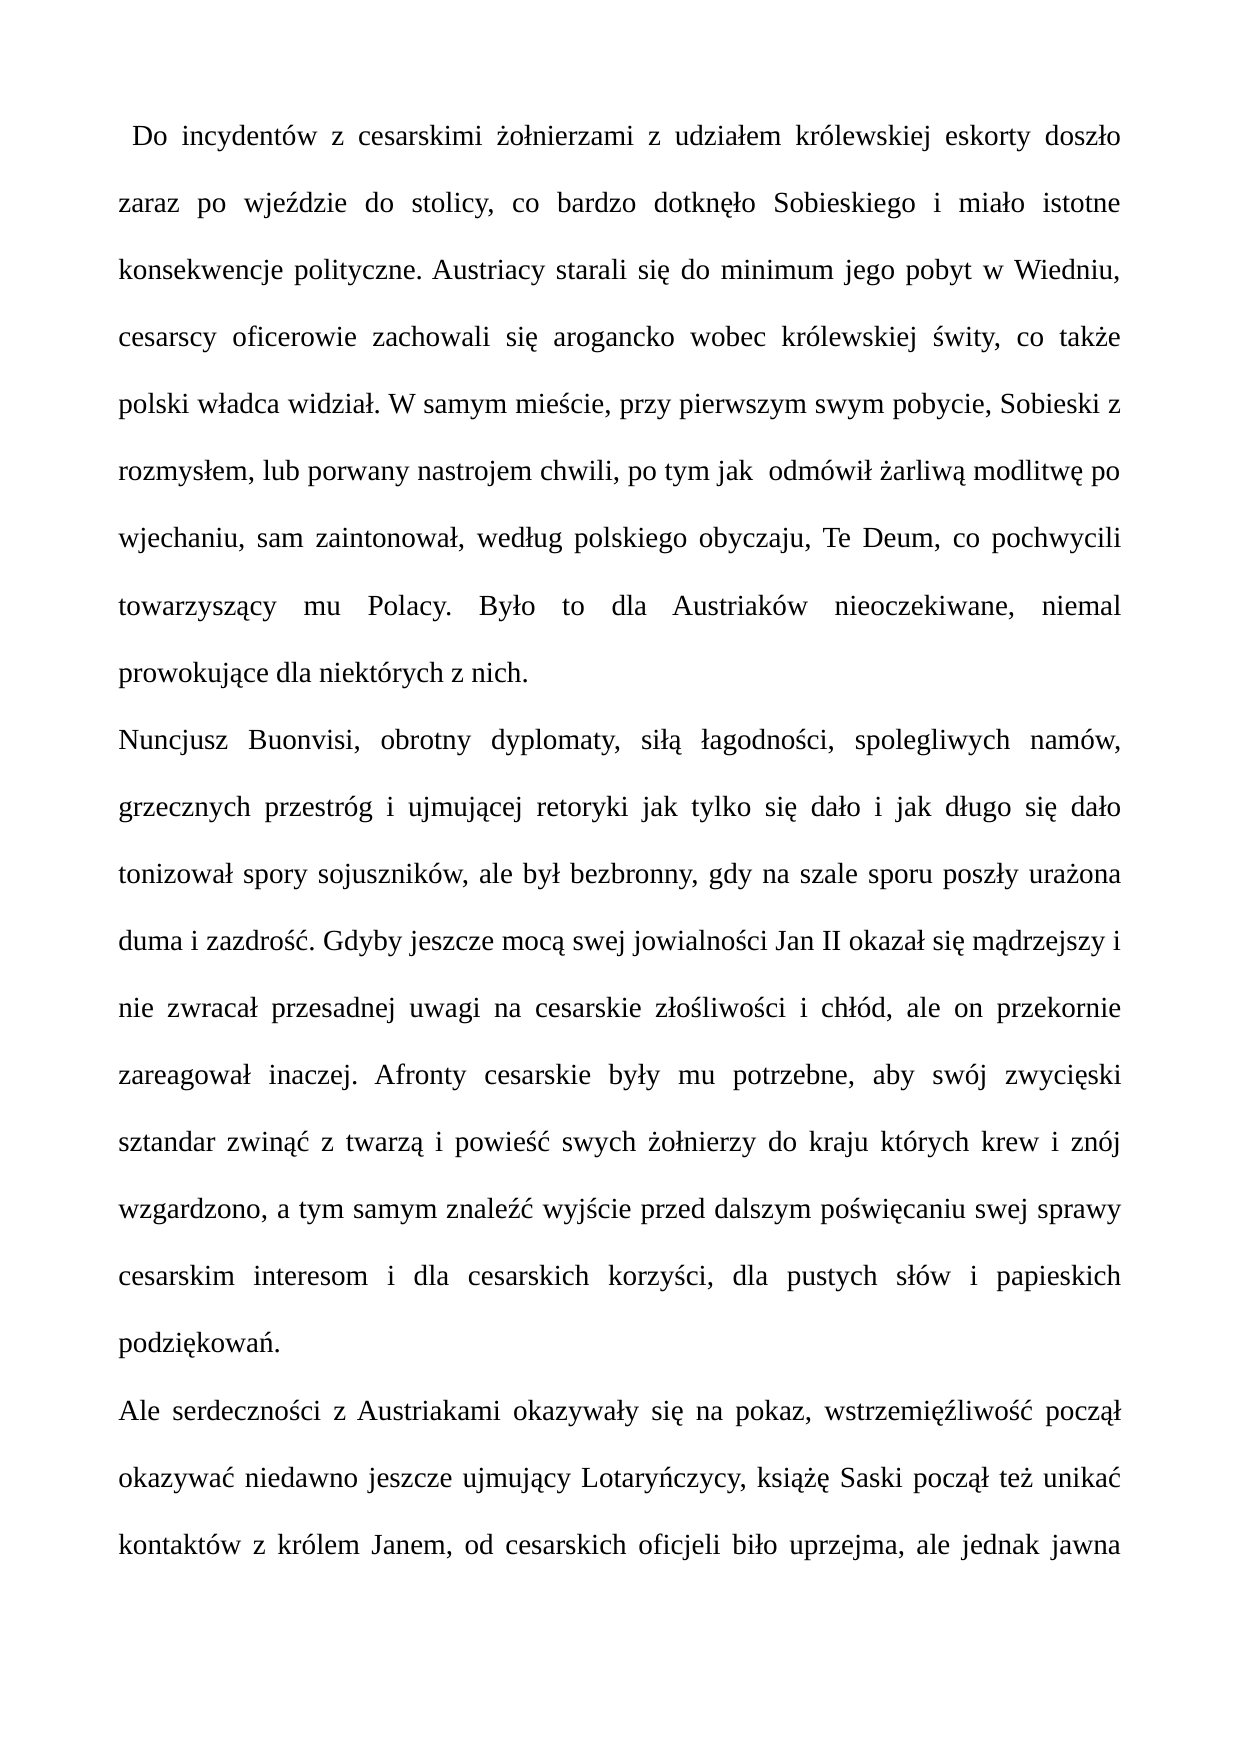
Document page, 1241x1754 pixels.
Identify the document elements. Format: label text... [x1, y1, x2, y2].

text Ale serdeczności z Austriakami okazywały się na pokaz, wstrzemięźliwość począł okazywać niedawno jeszcze ujmujący Lotaryńczycy, książę Saski począł też unikać kontaktów z królem Janem, od cesarskich oficjeli biło uprzejma, ale jednak jawna [118, 1393, 1122, 1560]
text Nuncjusz Buonvisi, obrotny dyplomaty, siłą łagodności, spolegliwych namów, grzecznych przestróg i ujmującej retoryki jak tylko się dało i jak długo się dało tonizował spory sojuszników, ale był bezbronny, gdy na szale sporu poszły urażona duma i zazdrość. Gdyby jeszcze mocą swej jowialności Jan II okazał się mądrzejszy i nie zwracał przesadnej uwagi na cesarskie złośliwości i chłód, ale on przekornie zareagował inaczej. Afronty cesarskie były mu potrzebne, aby swój zwycięski sztandar zwinąć z twarzą i powieść swych żołnierzy do kraju których krew i znój wzgardzono, a tym samym znaleźć wyjście przed dalszym poświęcaniu swej sprawy cesarskim interesom i dla cesarskich korzyści, dla pustych słów i papieskich podziękowań. [118, 722, 1122, 1359]
text Do incydentów z cesarskimi żołnierzami z udziałem królewskiej eskorty doszło zaraz po wjeździe do stolicy, co bardzo dotknęło Sobieskiego i miało istotne konsekwencje polityczne. Austriacy starali się do minimum jego pobyt w Wiedniu, cesarscy oficerowie zachowali się arogancko wobec królewskiej świty, co także polski władca widział. W samym mieście, przy pierwszym swym pobycie, Sobieski z rozmysłem, lub porwany nastrojem chwili, po tym jak odmówił żarliwą modlitwę po wjechaniu, sam zaintonował, według polskiego obyczaju, Te Deum, co pochwycili towarzyszący mu Polacy. Było to dla Austriaków nieoczekiwane, niemal prowokujące dla niektórych z nich. [118, 118, 1122, 688]
